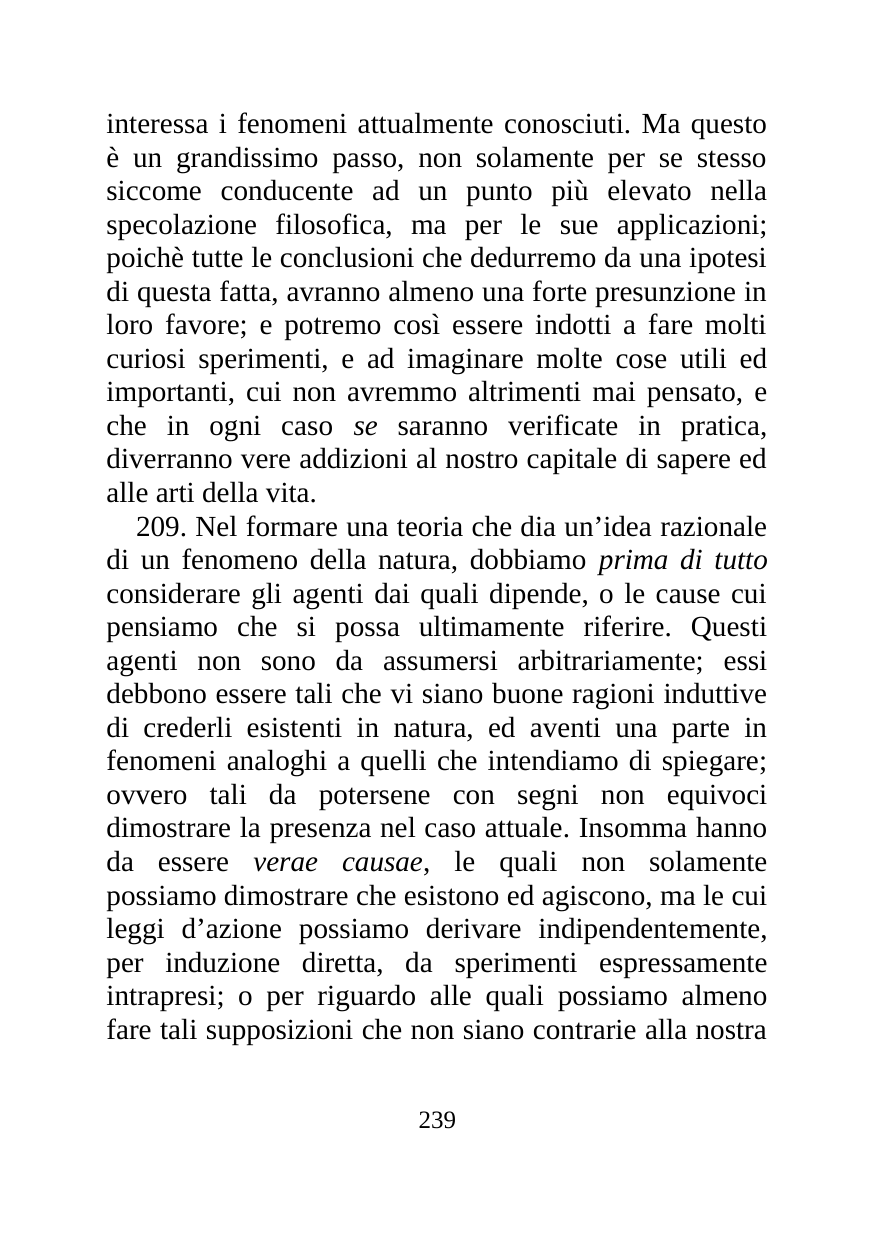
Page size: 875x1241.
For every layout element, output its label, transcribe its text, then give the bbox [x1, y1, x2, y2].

text 209. Nel formare una teoria che dia un’idea razionale di un fenomeno della natura, dobbiamo prima di tutto considerare gli agenti dai quali dipende, o le cause cui pensiamo che si possa ultimamente riferire. Questi agenti non sono da assumersi arbitrariamente; essi debbono essere tali che vi siano buone ragioni induttive di crederli esistenti in natura, ed aventi una parte in fenomeni analoghi a quelli che intendiamo di spiegare; ovvero tali da potersene con segni non equivoci dimostrare la presenza nel caso attuale. Insomma hanno da essere verae causae, le quali non solamente possiamo dimostrare che esistono ed agiscono, ma le cui leggi d’azione possiamo derivare indipendentemente, per induzione diretta, da sperimenti espressamente intrapresi; o per riguardo alle quali possiamo almeno fare tali supposizioni che non siano contrarie alla nostra [106, 509, 768, 1045]
text interessa i fenomeni attualmente conosciuti. Ma questo è un grandissimo passo, non solamente per se stesso siccome conducente ad un punto più elevato nella specolazione filosofica, ma per le sue applicazioni; poichè tutte le conclusioni che dedurremo da una ipotesi di questa fatta, avranno almeno una forte presunzione in loro favore; e potremo così essere indotti a fare molti curiosi sperimenti, e ad imaginare molte cose utili ed importanti, cui non avremmo altrimenti mai pensato, e che in ogni caso se saranno verificate in pratica, diverranno vere addizioni al nostro capitale di sapere ed alle arti della vita. [106, 106, 768, 509]
